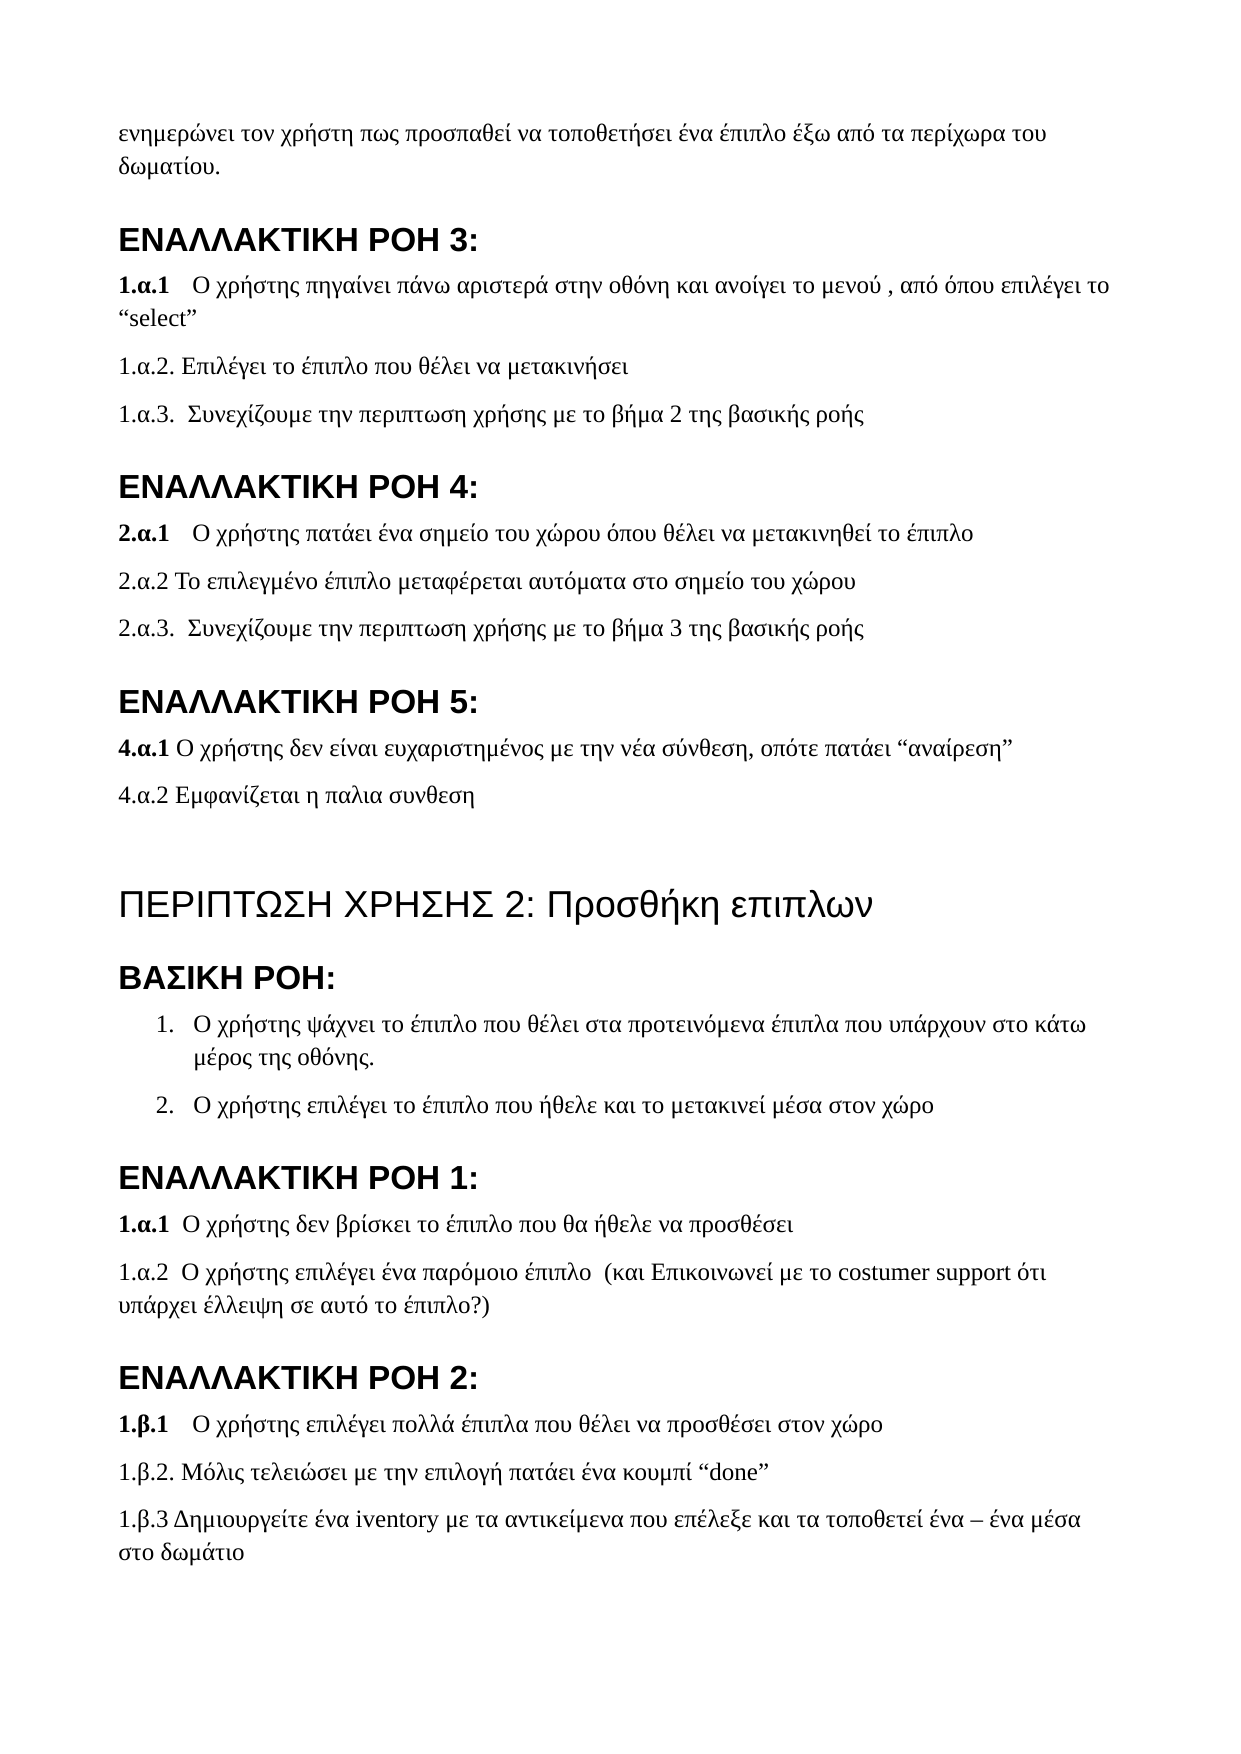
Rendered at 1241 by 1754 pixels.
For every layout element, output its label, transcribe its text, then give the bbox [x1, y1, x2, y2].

subtitle ΠΕΡΙΠΤΩΣΗ ΧΡΗΣΗΣ 2: Προσθήκη επιπλων [118, 882, 1122, 925]
subtitle ΒΑΣΙΚΗ ΡΟΗ: [118, 958, 1122, 997]
text 2.α.1 Ο χρήστης πατάει ένα σημείο του χώρου όπου θέλει να μετακινηθεί το έπιπλο [118, 518, 1122, 547]
subtitle ΕΝΑΛΛΑΚΤΙΚΗ ΡΟΗ 4: [118, 467, 1122, 506]
text 4.α.1 Ο χρήστης δεν είναι ευχαριστημένος με την νέα σύνθεση, οπότε πατάει “αναίρεση” [118, 733, 1122, 761]
text 1.α.1 Ο χρήστης πηγαίνει πάνω αριστερά στην οθόνη και ανοίγει το μενού , από όπου επιλέγει το “select” [118, 271, 1122, 332]
text 1.α.2. Επιλέγει το έπιπλο που θέλει να μετακινήσει [118, 351, 1122, 380]
text 1.α.3. Συνεχίζουμε την περιπτωση χρήσης με το βήμα 2 της βασικής ροής [118, 399, 1122, 427]
subtitle ΕΝΑΛΛΑΚΤΙΚΗ ΡΟΗ 1: [118, 1158, 1122, 1197]
list Ο χρήστης ψάχνει το έπιπλο που θέλει στα προτεινόμενα έπιπλα που υπάρχουν στο κάτω μέρος της οθόνης. [156, 1009, 1122, 1071]
subtitle ΕΝΑΛΛΑΚΤΙΚΗ ΡΟΗ 5: [118, 682, 1122, 720]
text 1.β.3 Δημιουργείτε ένα iventory με τα αντικείμενα που επέλεξε και τα τοποθετεί ένα – ένα μέσα στο δωμάτιο [118, 1504, 1122, 1566]
subtitle ΕΝΑΛΛΑΚΤΙΚΗ ΡΟΗ 3: [118, 219, 1122, 258]
text 4.α.2 Εμφανίζεται η παλια συνθεση [118, 780, 1122, 809]
text 1.α.1 Ο χρήστης δεν βρίσκει το έπιπλο που θα ήθελε να προσθέσει [118, 1209, 1122, 1238]
text ενημερώνει τον χρήστη πως προσπαθεί να τοποθετήσει ένα έπιπλο έξω από τα περίχωρα του δωματίου. [118, 118, 1122, 180]
text 2.α.2 Το επιλεγμένο έπιπλο μεταφέρεται αυτόματα στο σημείο του χώρου [118, 566, 1122, 594]
list Ο χρήστης επιλέγει το έπιπλο που ήθελε και το μετακινεί μέσα στον χώρο [156, 1090, 1122, 1118]
text 1.β.2. Μόλις τελειώσει με την επιλογή πατάει ένα κουμπί “done” [118, 1457, 1122, 1486]
text 2.α.3. Συνεχίζουμε την περιπτωση χρήσης με το βήμα 3 της βασικής ροής [118, 613, 1122, 642]
text 1.β.1 Ο χρήστης επιλέγει πολλά έπιπλα που θέλει να προσθέσει στον χώρο [118, 1409, 1122, 1438]
text 1.α.2 Ο χρήστης επιλέγει ένα παρόμοιο έπιπλο (και Επικοινωνεί με το costumer support ότι υπάρχει έλλειψη σε αυτό το έπιπλο?) [118, 1257, 1122, 1318]
subtitle ΕΝΑΛΛΑΚΤΙΚΗ ΡΟΗ 2: [118, 1358, 1122, 1397]
